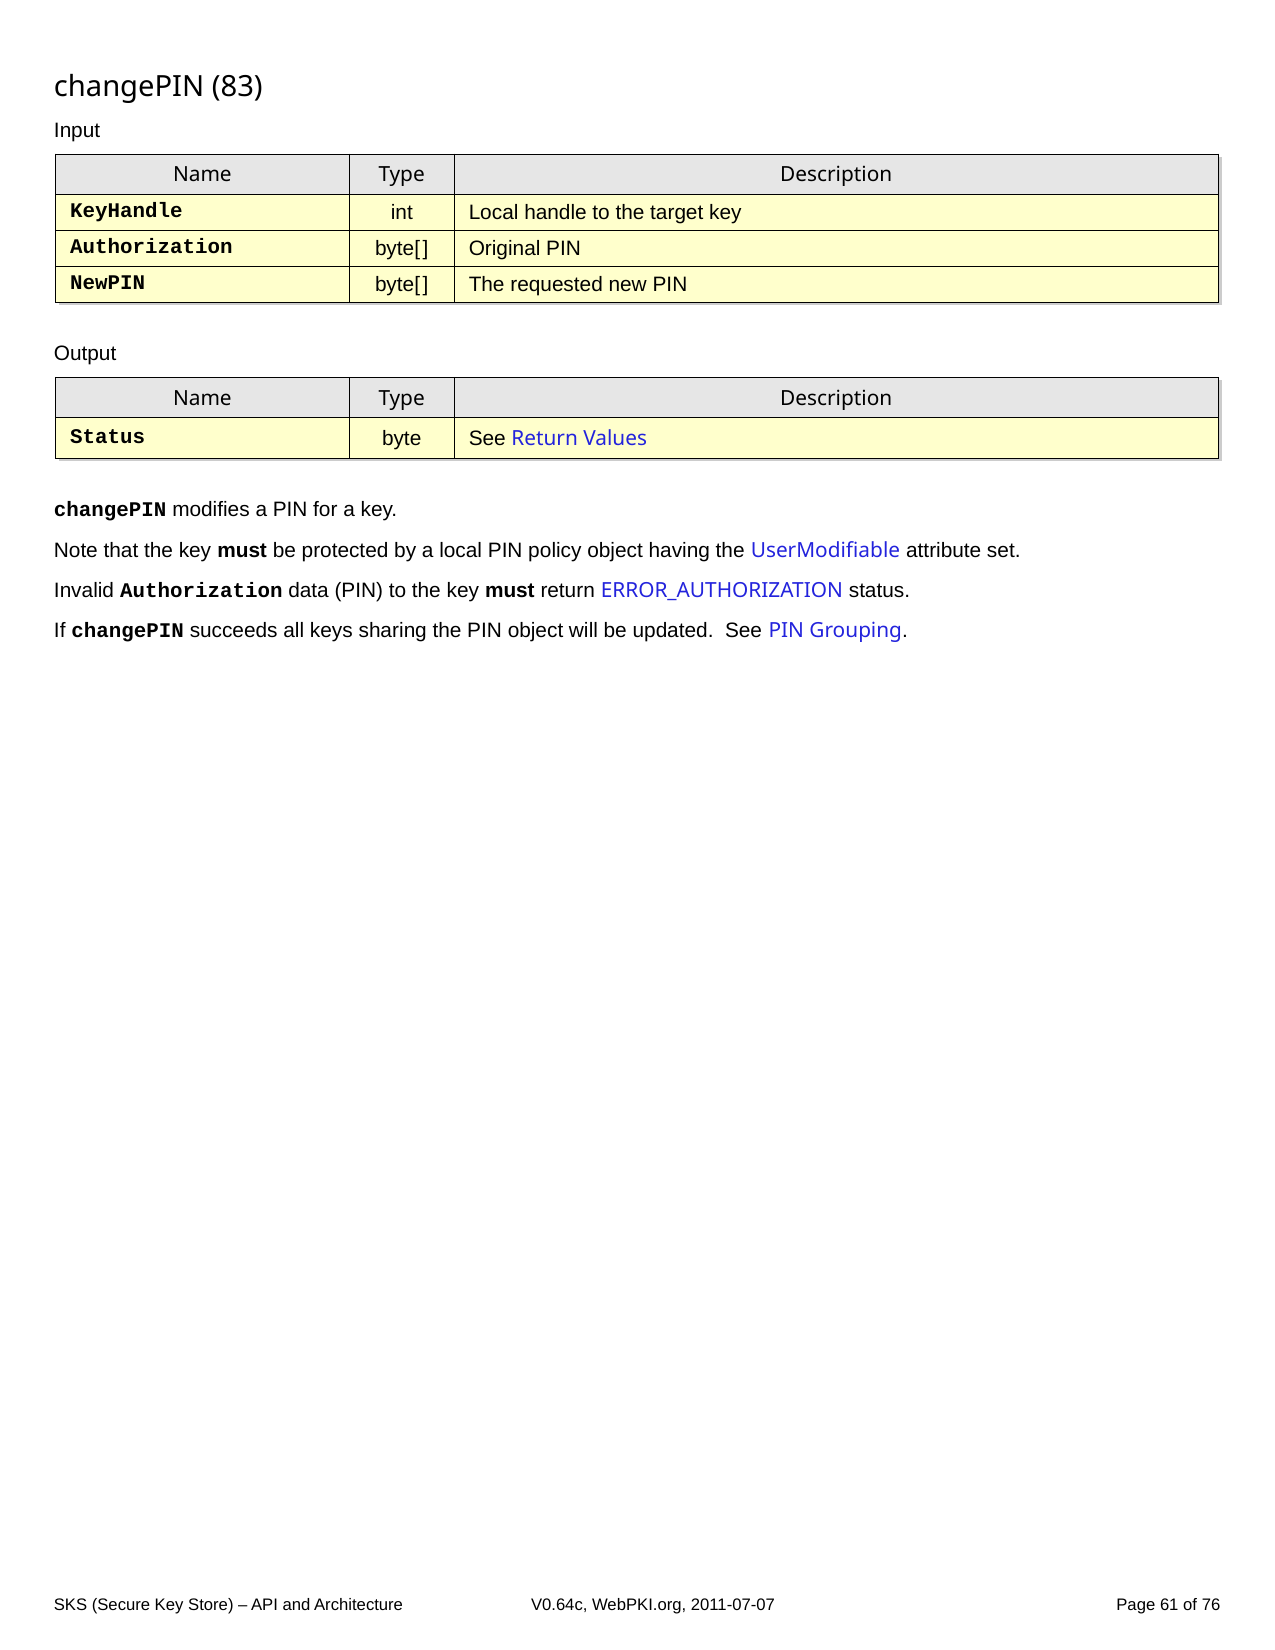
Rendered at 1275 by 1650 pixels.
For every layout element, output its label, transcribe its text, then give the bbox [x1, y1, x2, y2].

table_cell KeyHandle [56, 195, 349, 230]
text Note that the key must be protected by a local PIN policy object having the UserModifiable attribute set. [54, 535, 1221, 563]
table_cell int [350, 195, 454, 230]
text Input [54, 118, 1221, 142]
table_cell Authorization [56, 231, 349, 266]
text Output [54, 341, 1221, 365]
table_header Description [455, 155, 1218, 194]
subtitle changePIN (83) [54, 66, 1221, 105]
table_cell The requested new PIN [455, 267, 1218, 302]
table_cell Original PIN [455, 231, 1218, 266]
table_cell Local handle to the target key [455, 195, 1218, 230]
table_header Type [350, 378, 454, 417]
text changePIN modifies a PIN for a key. [54, 497, 1221, 523]
table_header Description [455, 378, 1218, 417]
table_cell NewPIN [56, 267, 349, 302]
text Invalid Authorization data (PIN) to the key must return ERROR_AUTHORIZATION status. [54, 575, 1221, 603]
text If changePIN succeeds all keys sharing the PIN object will be updated. See PIN Grouping. [54, 615, 1221, 644]
table_cell byte [350, 418, 454, 458]
table_header Name [56, 155, 349, 194]
table_cell byte⁮[ ] [350, 231, 454, 266]
table_header Type [350, 155, 454, 194]
table_header Name [56, 378, 349, 417]
table_cell byte⁮[ ] [350, 267, 454, 302]
table_cell Status [56, 418, 349, 458]
table_cell See Return Values [455, 418, 1218, 458]
